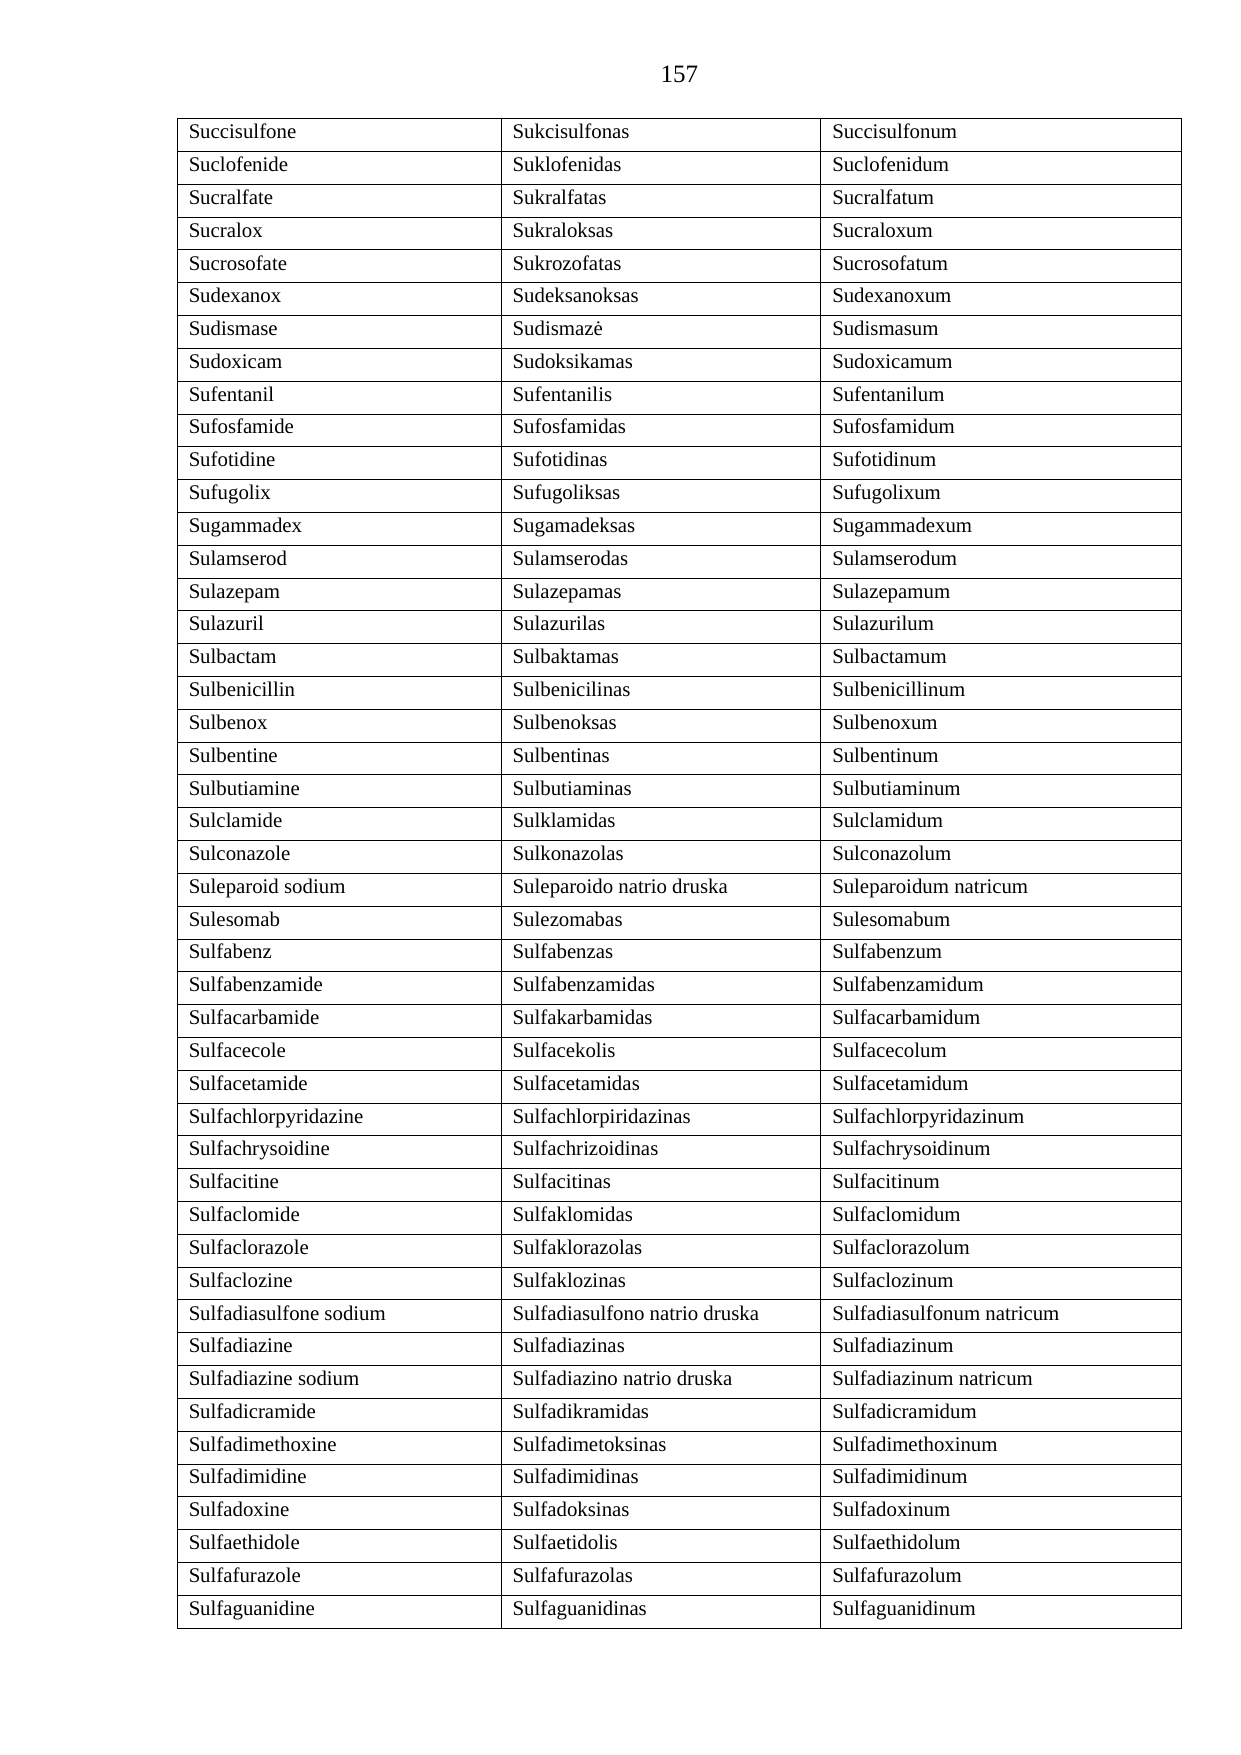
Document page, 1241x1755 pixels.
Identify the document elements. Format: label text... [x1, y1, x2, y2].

table_cell Sulbactam [178, 644, 501, 676]
table_cell Sudeksanoksas [502, 283, 820, 315]
table_cell Sulfabenzamide [178, 972, 501, 1004]
table_cell Sugamadeksas [502, 513, 820, 545]
table_cell Suleparoidum natricum [821, 874, 1181, 906]
table_cell Sulfadiasulfone sodium [178, 1300, 501, 1332]
table_cell Sulbentine [178, 743, 501, 774]
table_cell Sucrosofatum [821, 250, 1181, 282]
table_cell Sulazuril [178, 611, 501, 643]
table_cell Sulkonazolas [502, 841, 820, 873]
table_cell Succisulfone [178, 119, 501, 151]
table_cell Sulfabenz [178, 940, 501, 971]
table_cell Sufugolixum [821, 480, 1181, 512]
table_cell Sulfaguanidinas [502, 1596, 820, 1627]
table_cell Sulfadimidinum [821, 1465, 1181, 1496]
table_cell Suclofenide [178, 152, 501, 184]
table_cell Sulbenox [178, 710, 501, 742]
table_cell Sufugoliksas [502, 480, 820, 512]
table_cell Sulklamidas [502, 808, 820, 840]
table_cell Sulazepamum [821, 579, 1181, 610]
table_cell Sufentanilum [821, 382, 1181, 413]
table_cell Sudoxicamum [821, 349, 1181, 381]
table_cell Sulconazole [178, 841, 501, 873]
table_cell Sulfadiazine sodium [178, 1366, 501, 1398]
table_cell Sulfadiasulfonum natricum [821, 1300, 1181, 1332]
table_cell Sulezomabas [502, 907, 820, 938]
table_cell Sulfabenzum [821, 940, 1181, 971]
table_cell Sulfadiasulfono natrio druska [502, 1300, 820, 1332]
table_cell Sucrosofate [178, 250, 501, 282]
table_cell Sulfabenzamidas [502, 972, 820, 1004]
table_cell Sulclamide [178, 808, 501, 840]
table_cell Sulfaclozine [178, 1268, 501, 1299]
table_cell Sulfaklorazolas [502, 1235, 820, 1267]
table_cell Sudismazė [502, 316, 820, 348]
table_cell Sulfadimetoksinas [502, 1432, 820, 1463]
table_cell Sulazurilas [502, 611, 820, 643]
table_cell Sulfaguanidinum [821, 1596, 1181, 1627]
table_cell Sulfacitinas [502, 1169, 820, 1201]
table_cell Sulazurilum [821, 611, 1181, 643]
table_cell Sulfadimethoxinum [821, 1432, 1181, 1463]
table_cell Sulfacitine [178, 1169, 501, 1201]
table_cell Sulamserod [178, 546, 501, 577]
table_cell Sulfaetidolis [502, 1530, 820, 1562]
table_cell Sulfachlorpyridazinum [821, 1104, 1181, 1135]
table_cell Sulbentinas [502, 743, 820, 774]
table_cell Sucralox [178, 218, 501, 249]
table_cell Sulfachlorpiridazinas [502, 1104, 820, 1135]
table_cell Sulbenicilinas [502, 677, 820, 709]
table_cell Sulfachrysoidinum [821, 1136, 1181, 1168]
table_cell Sulfabenzamidum [821, 972, 1181, 1004]
table_cell Sufosfamidum [821, 415, 1181, 446]
table_cell Sulfaclozinum [821, 1268, 1181, 1299]
table_cell Succisulfonum [821, 119, 1181, 151]
table_cell Sulfadikramidas [502, 1399, 820, 1431]
table_cell Sulfadicramidum [821, 1399, 1181, 1431]
table_cell Sulfadiazine [178, 1333, 501, 1365]
table_cell Sudismase [178, 316, 501, 348]
table_cell Sulfacetamidum [821, 1071, 1181, 1102]
table_cell Suleparoid sodium [178, 874, 501, 906]
table_cell Sufentanilis [502, 382, 820, 413]
table_cell Sufotidinum [821, 447, 1181, 479]
table_cell Sulfadoksinas [502, 1497, 820, 1529]
table_cell Sulfadimethoxine [178, 1432, 501, 1463]
table_cell Sufotidinas [502, 447, 820, 479]
table_cell Sulfadiazino natrio druska [502, 1366, 820, 1398]
table_cell Sulbactamum [821, 644, 1181, 676]
table_cell Sulfadiazinum [821, 1333, 1181, 1365]
table_cell Sulbutiaminum [821, 775, 1181, 807]
table_cell Sulfachlorpyridazine [178, 1104, 501, 1135]
table_cell Sulbenicillinum [821, 677, 1181, 709]
table_cell Sufugolix [178, 480, 501, 512]
table_cell Sulfadimidinas [502, 1465, 820, 1496]
table_cell Sulfadoxinum [821, 1497, 1181, 1529]
table_cell Sulfaclomide [178, 1202, 501, 1234]
table_cell Sukralfatas [502, 185, 820, 217]
table_cell Sulbenoxum [821, 710, 1181, 742]
table_cell Sulfadicramide [178, 1399, 501, 1431]
table_cell Suklofenidas [502, 152, 820, 184]
table_cell Sulfadoxine [178, 1497, 501, 1529]
table_cell Sulfacetamidas [502, 1071, 820, 1102]
table_cell Sulfaclorazole [178, 1235, 501, 1267]
table_cell Sulbenicillin [178, 677, 501, 709]
table_cell Sulfacetamide [178, 1071, 501, 1102]
table_cell Sulfafurazolas [502, 1563, 820, 1595]
table_cell Sulfadiazinum natricum [821, 1366, 1181, 1398]
table_cell Sudexanoxum [821, 283, 1181, 315]
table_cell Sulbentinum [821, 743, 1181, 774]
table_cell Sulfaguanidine [178, 1596, 501, 1627]
table_cell Sulbutiaminas [502, 775, 820, 807]
table_cell Sucralfate [178, 185, 501, 217]
table_cell Sulfabenzas [502, 940, 820, 971]
table_cell Sulfaclomidum [821, 1202, 1181, 1234]
table_cell Sulbenoksas [502, 710, 820, 742]
table_cell Sulfaklomidas [502, 1202, 820, 1234]
table_cell Sulfafurazole [178, 1563, 501, 1595]
table_cell Sulfakarbamidas [502, 1005, 820, 1037]
table_cell Sulfaethidolum [821, 1530, 1181, 1562]
table_cell Sulfacecolum [821, 1038, 1181, 1070]
table_cell Sulbutiamine [178, 775, 501, 807]
table_cell Sudoxicam [178, 349, 501, 381]
table_cell Sulfachrizoidinas [502, 1136, 820, 1168]
table_cell Sudexanox [178, 283, 501, 315]
table_cell Sulfadimidine [178, 1465, 501, 1496]
table_cell Sukraloksas [502, 218, 820, 249]
table_cell Sulfaclorazolum [821, 1235, 1181, 1267]
table_cell Sulfafurazolum [821, 1563, 1181, 1595]
table_cell Sudoksikamas [502, 349, 820, 381]
table_cell Sulfaklozinas [502, 1268, 820, 1299]
table_cell Sugammadexum [821, 513, 1181, 545]
table_cell Sukcisulfonas [502, 119, 820, 151]
table_cell Sulfacarbamide [178, 1005, 501, 1037]
table_cell Sucralfatum [821, 185, 1181, 217]
table_cell Sugammadex [178, 513, 501, 545]
table_cell Sulfacekolis [502, 1038, 820, 1070]
table_cell Sukrozofatas [502, 250, 820, 282]
table_cell Sufosfamide [178, 415, 501, 446]
table_cell Sulesomabum [821, 907, 1181, 938]
table_cell Sudismasum [821, 316, 1181, 348]
table_cell Sulclamidum [821, 808, 1181, 840]
table_cell Sulfachrysoidine [178, 1136, 501, 1168]
table_cell Sufotidine [178, 447, 501, 479]
table_cell Sufosfamidas [502, 415, 820, 446]
table_cell Sulfadiazinas [502, 1333, 820, 1365]
table_cell Sufentanil [178, 382, 501, 413]
table_cell Sucraloxum [821, 218, 1181, 249]
table_cell Sulfacecole [178, 1038, 501, 1070]
table_cell Sulconazolum [821, 841, 1181, 873]
table_cell Sulazepam [178, 579, 501, 610]
table_cell Suclofenidum [821, 152, 1181, 184]
table_cell Sulfaethidole [178, 1530, 501, 1562]
table_cell Sulesomab [178, 907, 501, 938]
table_cell Sulamserodum [821, 546, 1181, 577]
table_cell Sulfacarbamidum [821, 1005, 1181, 1037]
table_cell Sulfacitinum [821, 1169, 1181, 1201]
table_cell Sulamserodas [502, 546, 820, 577]
table_cell Sulbaktamas [502, 644, 820, 676]
table_cell Suleparoido natrio druska [502, 874, 820, 906]
table_cell Sulazepamas [502, 579, 820, 610]
